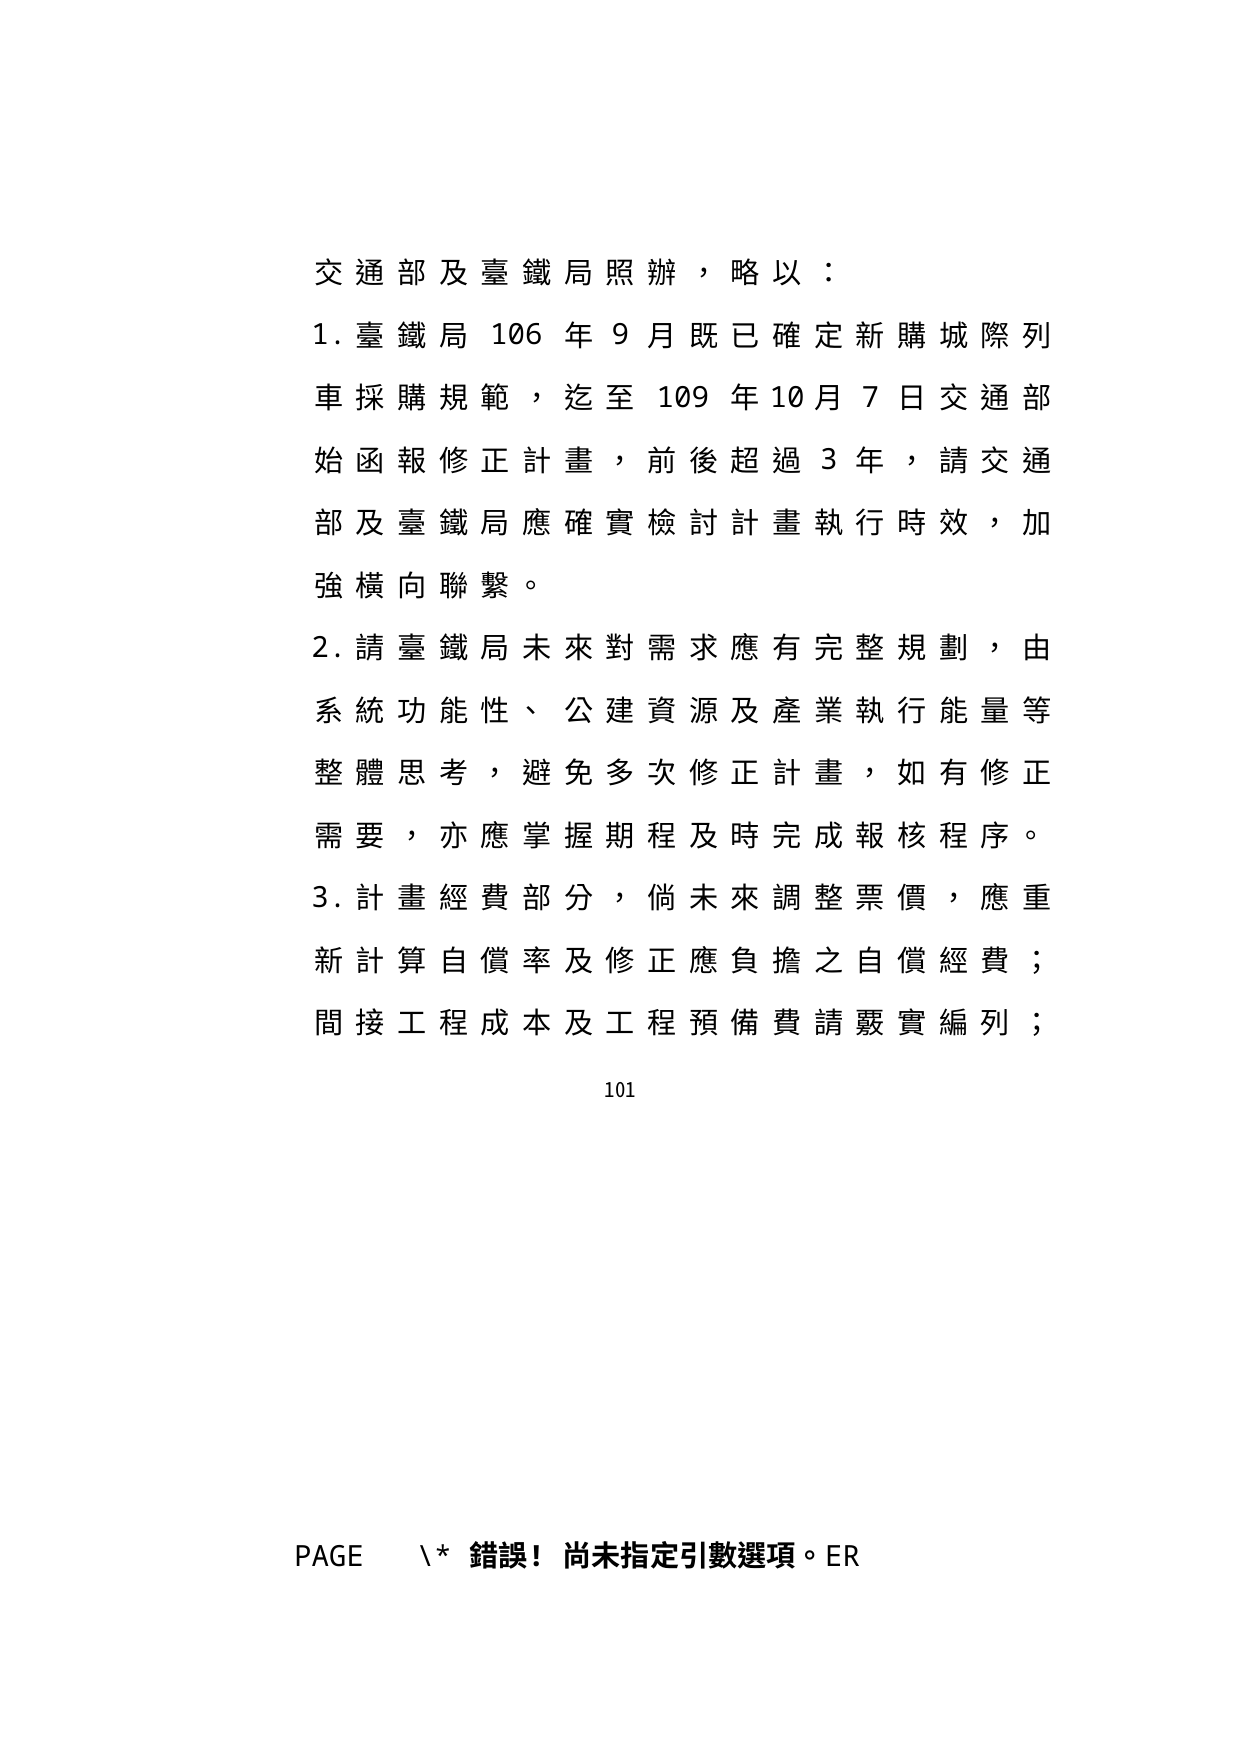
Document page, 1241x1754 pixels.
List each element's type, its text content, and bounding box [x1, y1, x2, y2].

text 1.臺鐵局106年9月既已確定新購城際列車採購規範，迄至109年10月7日交通部始函報修正計畫，前後超過3年，請交通部及臺鐵局應確實檢討計畫執行時效，加強橫向聯繫。 [271, 292, 1058, 604]
text 2.請臺鐵局未來對需求應有完整規劃，由系統功能性、公建資源及產業執行能量等整體思考，避免多次修正計畫，如有修正需要，亦應掌握期程及時完成報核程序。 [271, 604, 1058, 854]
text 3.計畫經費部分，倘未來調整票價，應重新計算自償率及修正應負擔之自償經費；間接工程成本及工程預備費請覈實編列； [271, 854, 1058, 1042]
text 交通部及臺鐵局照辦，略以： [271, 229, 1058, 292]
